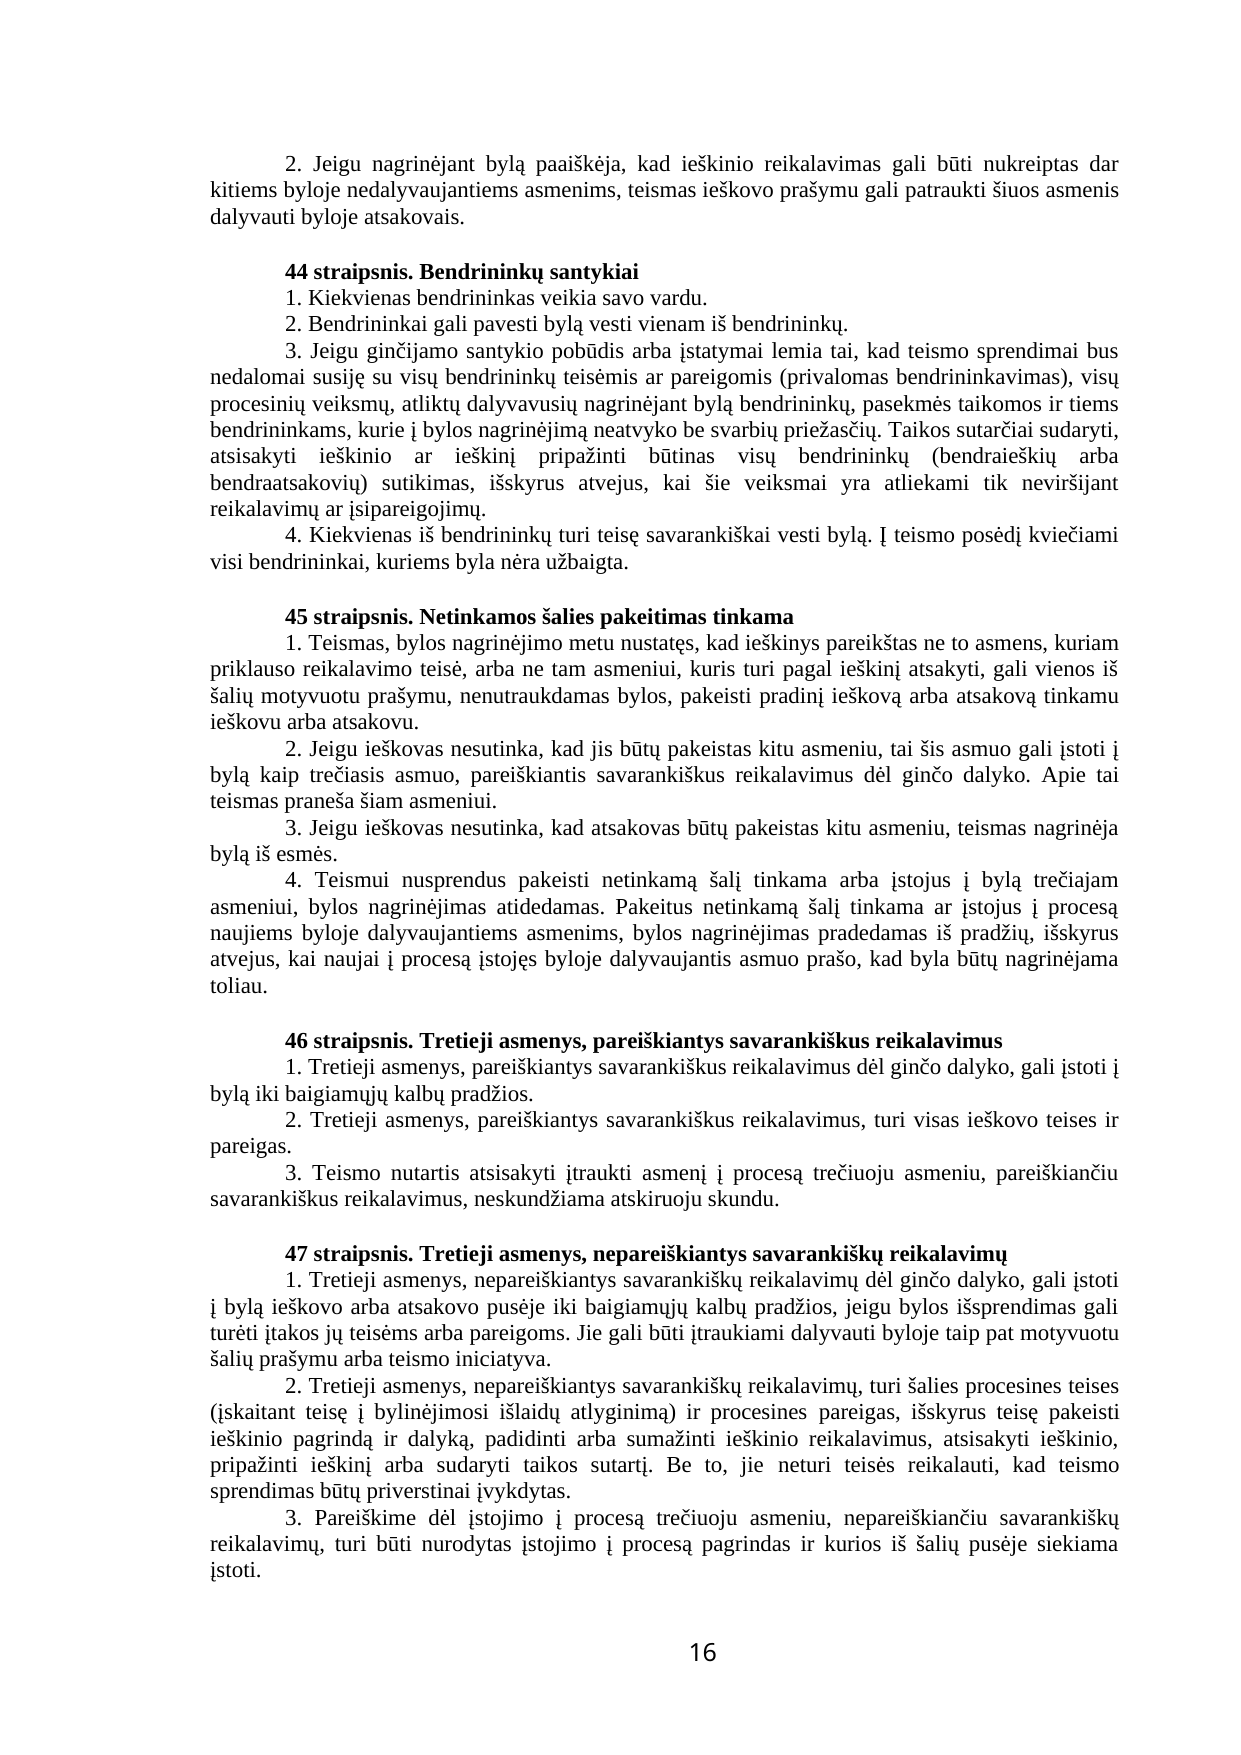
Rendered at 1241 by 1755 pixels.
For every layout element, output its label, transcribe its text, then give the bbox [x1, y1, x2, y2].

text 47 straipsnis. Tretieji asmenys, nepareiškiantys savarankiškų reikalavimų [210, 1240, 1120, 1266]
text 4. Kiekvienas iš bendrininkų turi teisę savarankiškai vesti bylą. Į teismo posėdį kviečiami visi bendrininkai, kuriems byla nėra užbaigta. [210, 521, 1120, 574]
text 44 straipsnis. Bendrininkų santykiai [210, 258, 1120, 284]
text 3. Jeigu ginčijamo santykio pobūdis arba įstatymai lemia tai, kad teismo sprendimai bus nedalomai susiję su visų bendrininkų teisėmis ar pareigomis (privalomas bendrininkavimas), visų procesinių veiksmų, atliktų dalyvavusių nagrinėjant bylą bendrininkų, pasekmės taikomos ir tiems bendrininkams, kurie į bylos nagrinėjimą neatvyko be svarbių priežasčių. Taikos sutarčiai sudaryti, atsisakyti ieškinio ar ieškinį pripažinti būtinas visų bendrininkų (bendraieškių arba bendraatsakovių) sutikimas, išskyrus atvejus, kai šie veiksmai yra atliekami tik neviršijant reikalavimų ar įsipareigojimų. [210, 337, 1120, 521]
text 1. Tretieji asmenys, nepareiškiantys savarankiškų reikalavimų dėl ginčo dalyko, gali įstoti į bylą ieškovo arba atsakovo pusėje iki baigiamųjų kalbų pradžios, jeigu bylos išsprendimas gali turėti įtakos jų teisėms arba pareigoms. Jie gali būti įtraukiami dalyvauti byloje taip pat motyvuotu šalių prašymu arba teismo iniciatyva. [210, 1266, 1120, 1372]
text 2. Bendrininkai gali pavesti bylą vesti vienam iš bendrininkų. [210, 311, 1120, 337]
text 46 straipsnis. Tretieji asmenys, pareiškiantys savarankiškus reikalavimus [210, 1027, 1120, 1053]
text 2. Tretieji asmenys, nepareiškiantys savarankiškų reikalavimų, turi šalies procesines teises (įskaitant teisę į bylinėjimosi išlaidų atlyginimą) ir procesines pareigas, išskyrus teisę pakeisti ieškinio pagrindą ir dalyką, padidinti arba sumažinti ieškinio reikalavimus, atsisakyti ieškinio, pripažinti ieškinį arba sudaryti taikos sutartį. Be to, jie neturi teisės reikalauti, kad teismo sprendimas būtų priverstinai įvykdytas. [210, 1372, 1120, 1504]
text 2. Jeigu nagrinėjant bylą paaiškėja, kad ieškinio reikalavimas gali būti nukreiptas dar kitiems byloje nedalyvaujantiems asmenims, teismas ieškovo prašymu gali patraukti šiuos asmenis dalyvauti byloje atsakovais. [210, 150, 1120, 229]
text 3. Jeigu ieškovas nesutinka, kad atsakovas būtų pakeistas kitu asmeniu, teismas nagrinėja bylą iš esmės. [210, 814, 1120, 866]
text 2. Tretieji asmenys, pareiškiantys savarankiškus reikalavimus, turi visas ieškovo teises ir pareigas. [210, 1106, 1120, 1159]
text 2. Jeigu ieškovas nesutinka, kad jis būtų pakeistas kitu asmeniu, tai šis asmuo gali įstoti į bylą kaip trečiasis asmuo, pareiškiantis savarankiškus reikalavimus dėl ginčo dalyko. Apie tai teismas praneša šiam asmeniui. [210, 734, 1120, 814]
text 45 straipsnis. Netinkamos šalies pakeitimas tinkama [210, 603, 1120, 629]
text 3. Pareiškime dėl įstojimo į procesą trečiuoju asmeniu, nepareiškiančiu savarankiškų reikalavimų, turi būti nurodytas įstojimo į procesą pagrindas ir kurios iš šalių pusėje siekiama įstoti. [210, 1504, 1120, 1583]
text 1. Tretieji asmenys, pareiškiantys savarankiškus reikalavimus dėl ginčo dalyko, gali įstoti į bylą iki baigiamųjų kalbų pradžios. [210, 1053, 1120, 1106]
text 1. Teismas, bylos nagrinėjimo metu nustatęs, kad ieškinys pareikštas ne to asmens, kuriam priklauso reikalavimo teisė, arba ne tam asmeniui, kuris turi pagal ieškinį atsakyti, gali vienos iš šalių motyvuotu prašymu, nenutraukdamas bylos, pakeisti pradinį ieškovą arba atsakovą tinkamu ieškovu arba atsakovu. [210, 629, 1120, 734]
text 4. Teismui nusprendus pakeisti netinkamą šalį tinkama arba įstojus į bylą trečiajam asmeniui, bylos nagrinėjimas atidedamas. Pakeitus netinkamą šalį tinkama ar įstojus į procesą naujiems byloje dalyvaujantiems asmenims, bylos nagrinėjimas pradedamas iš pradžių, išskyrus atvejus, kai naujai į procesą įstojęs byloje dalyvaujantis asmuo prašo, kad byla būtų nagrinėjama toliau. [210, 866, 1120, 998]
text 1. Kiekvienas bendrininkas veikia savo vardu. [210, 284, 1120, 311]
text 3. Teismo nutartis atsisakyti įtraukti asmenį į procesą trečiuoju asmeniu, pareiškiančiu savarankiškus reikalavimus, neskundžiama atskiruoju skundu. [210, 1159, 1120, 1211]
